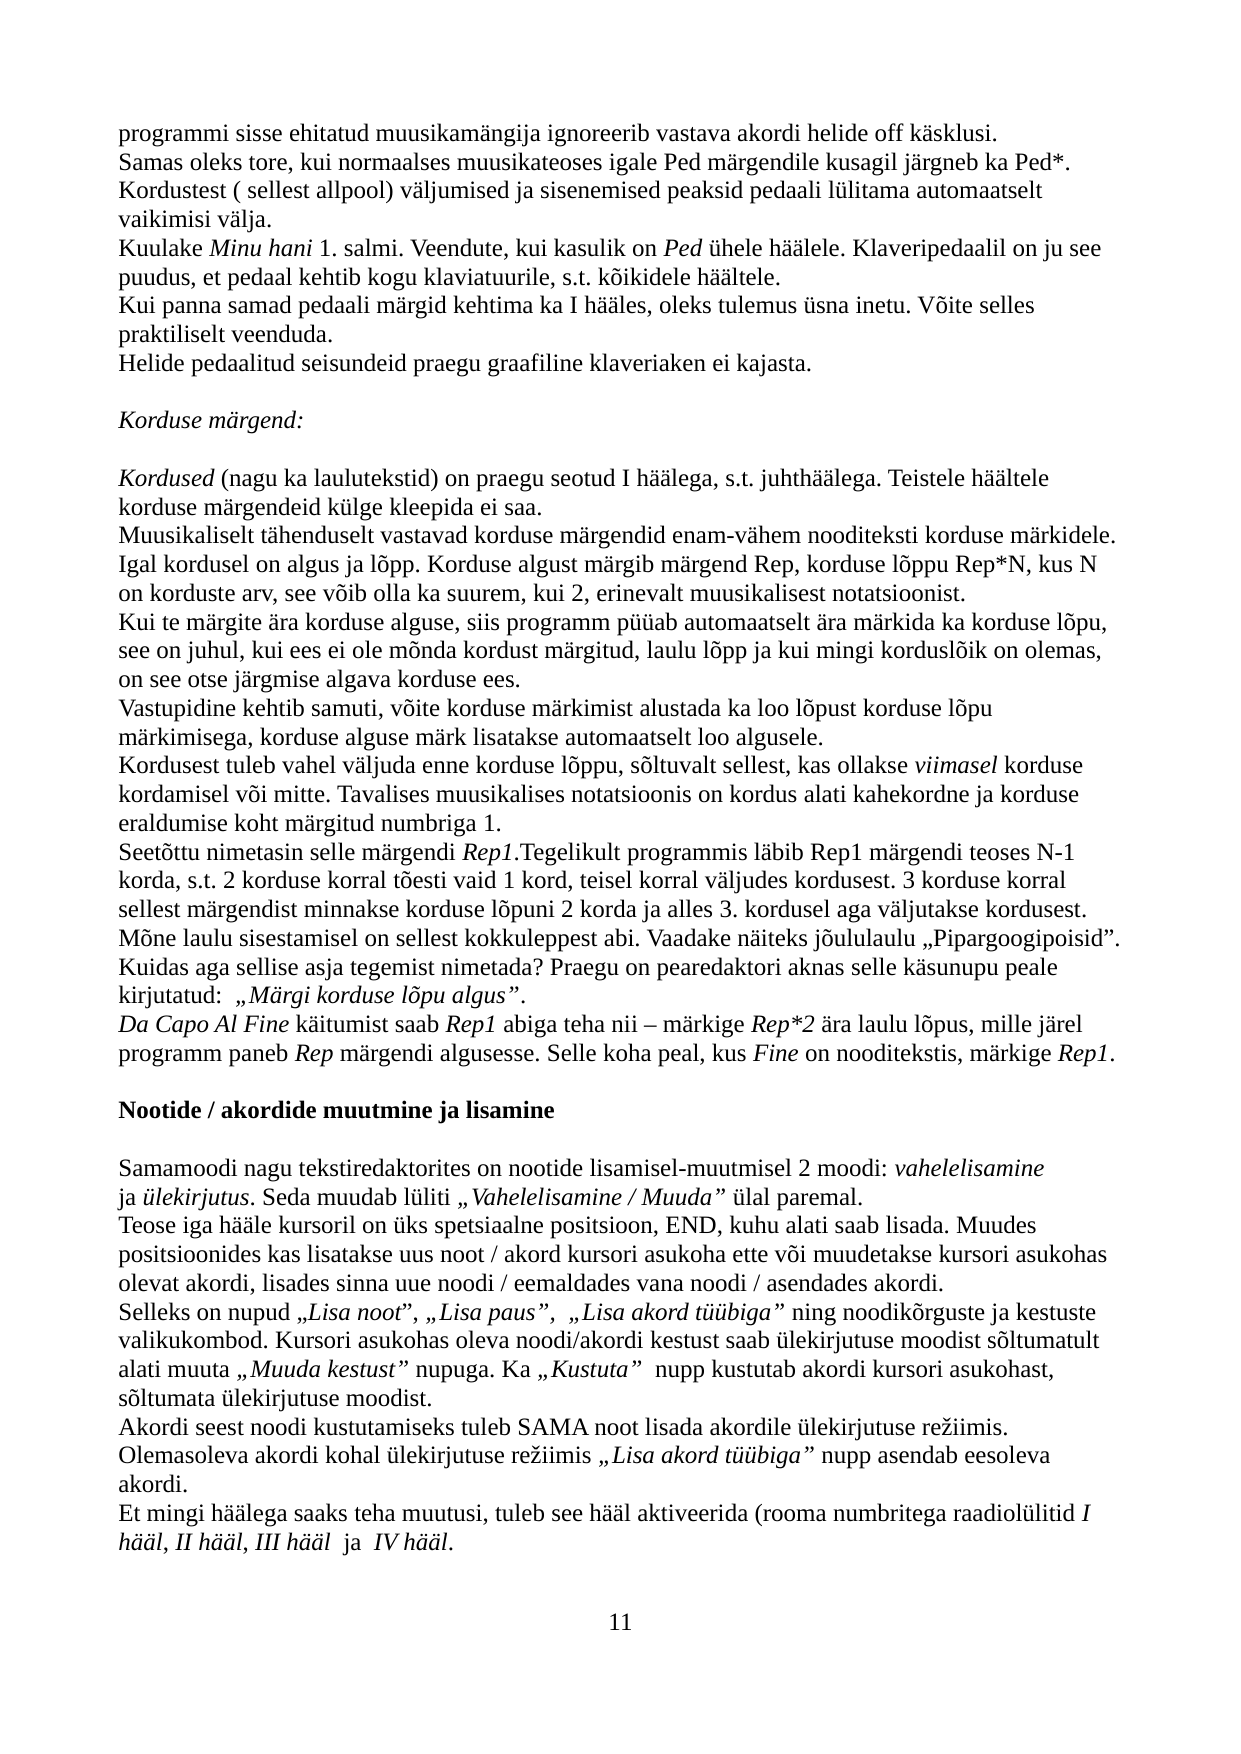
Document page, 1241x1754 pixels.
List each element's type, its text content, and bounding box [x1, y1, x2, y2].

text programmi sisse ehitatud muusikamängija ignoreerib vastava akordi helide off käsklusi. Samas oleks tore, kui normaalses muusikateoses igale Ped märgendile kusagil järgneb ka Ped*. [118, 118, 1122, 176]
text Selleks on nupud „Lisa noot”, „Lisa paus”, „Lisa akord tüübiga” ning noodikõrguste ja kestuste valikukombod. Kursori asukohas oleva noodi/akordi kestust saab ülekirjutuse moodist sõltumatult alati muuta „Muuda kestust” nupuga. Ka „Kustuta” nupp kustutab akordi kursori asukohast, sõltumata ülekirjutuse moodist. Akordi seest noodi kustutamiseks tuleb SAMA noot lisada akordile ülekirjutuse režiimis. Olemasoleva akordi kohal ülekirjutuse režiimis „Lisa akord tüübiga” nupp asendab eesoleva akordi. [118, 1297, 1122, 1498]
text Kordused (nagu ka laulutekstid) on praegu seotud I häälega, s.t. juhthäälega. Teistele häältele korduse märgendeid külge kleepida ei saa. Muusikaliselt tähenduselt vastavad korduse märgendid enam-vähem nooditeksti korduse märkidele. [118, 463, 1122, 549]
text Igal kordusel on algus ja lõpp. Korduse algust märgib märgend Rep, korduse lõppu Rep*N, kus N on korduste arv, see võib olla ka suurem, kui 2, erinevalt muusikalisest notatsioonist. [118, 549, 1122, 607]
text Kui te märgite ära korduse alguse, siis programm püüab automaatselt ära märkida ka korduse lõpu, see on juhul, kui ees ei ole mõnda kordust märgitud, laulu lõpp ja kui mingi korduslõik on olemas, on see otse järgmise algava korduse ees. Vastupidine kehtib samuti, võite korduse märkimist alustada ka loo lõpust korduse lõpu märkimisega, korduse alguse märk lisatakse automaatselt loo algusele. Kordusest tuleb vahel väljuda enne korduse lõppu, sõltuvalt sellest, kas ollakse viimasel korduse kordamisel või mitte. Tavalises muusikalises notatsioonis on kordus alati kahekordne ja korduse eraldumise koht märgitud numbriga 1. [118, 607, 1122, 837]
text Korduse märgend: [118, 406, 1122, 434]
text Kordustest ( sellest allpool) väljumised ja sisenemised peaksid pedaali lülitama automaatselt vaikimisi välja. [118, 176, 1122, 233]
text Et mingi häälega saaks teha muutusi, tuleb see hääl aktiveerida (rooma numbritega raadiolülitid I hääl, II hääl, III hääl ja IV hääl. [118, 1498, 1122, 1556]
text ja ülekirjutus. Seda muudab lüliti „Vahelelisamine / Muuda” ülal paremal. [118, 1182, 1122, 1211]
text Helide pedaalitud seisundeid praegu graafiline klaveriaken ei kajasta. [118, 348, 1122, 406]
text Teose iga hääle kursoril on üks spetsiaalne positsioon, END, kuhu alati saab lisada. Muudes positsioonides kas lisatakse uus noot / akord kursori asukoha ette või muudetakse kursori asukohas olevat akordi, lisades sinna uue noodi / eemaldades vana noodi / asendades akordi. [118, 1211, 1122, 1297]
text Kui panna samad pedaali märgid kehtima ka I hääles, oleks tulemus üsna inetu. Võite selles praktiliselt veenduda. [118, 291, 1122, 348]
text Nootide / akordide muutmine ja lisamine [118, 1096, 1122, 1153]
text Kuulake Minu hani 1. salmi. Veendute, kui kasulik on Ped ühele häälele. Klaveripedaalil on ju see puudus, et pedaal kehtib kogu klaviatuurile, s.t. kõikidele häältele. [118, 233, 1122, 291]
text Seetõttu nimetasin selle märgendi Rep1.Tegelikult programmis läbib Rep1 märgendi teoses N-1 korda, s.t. 2 korduse korral tõesti vaid 1 kord, teisel korral väljudes kordusest. 3 korduse korral sellest märgendist minnakse korduse lõpuni 2 korda ja alles 3. kordusel aga väljutakse kordusest. Mõne laulu sisestamisel on sellest kokkuleppest abi. Vaadake näiteks jõululaulu „Pipargoogipoisid”. Kuidas aga sellise asja tegemist nimetada? Praegu on pearedaktori aknas selle käsunupu peale kirjutatud: „Märgi korduse lõpu algus”. Da Capo Al Fine käitumist saab Rep1 abiga teha nii – märkige Rep*2 ära laulu lõpus, mille järel programm paneb Rep märgendi algusesse. Selle koha peal, kus Fine on nooditekstis, märkige Rep1. [118, 837, 1122, 1067]
text Samamoodi nagu tekstiredaktorites on nootide lisamisel-muutmisel 2 moodi: vahelelisamine [118, 1153, 1122, 1182]
